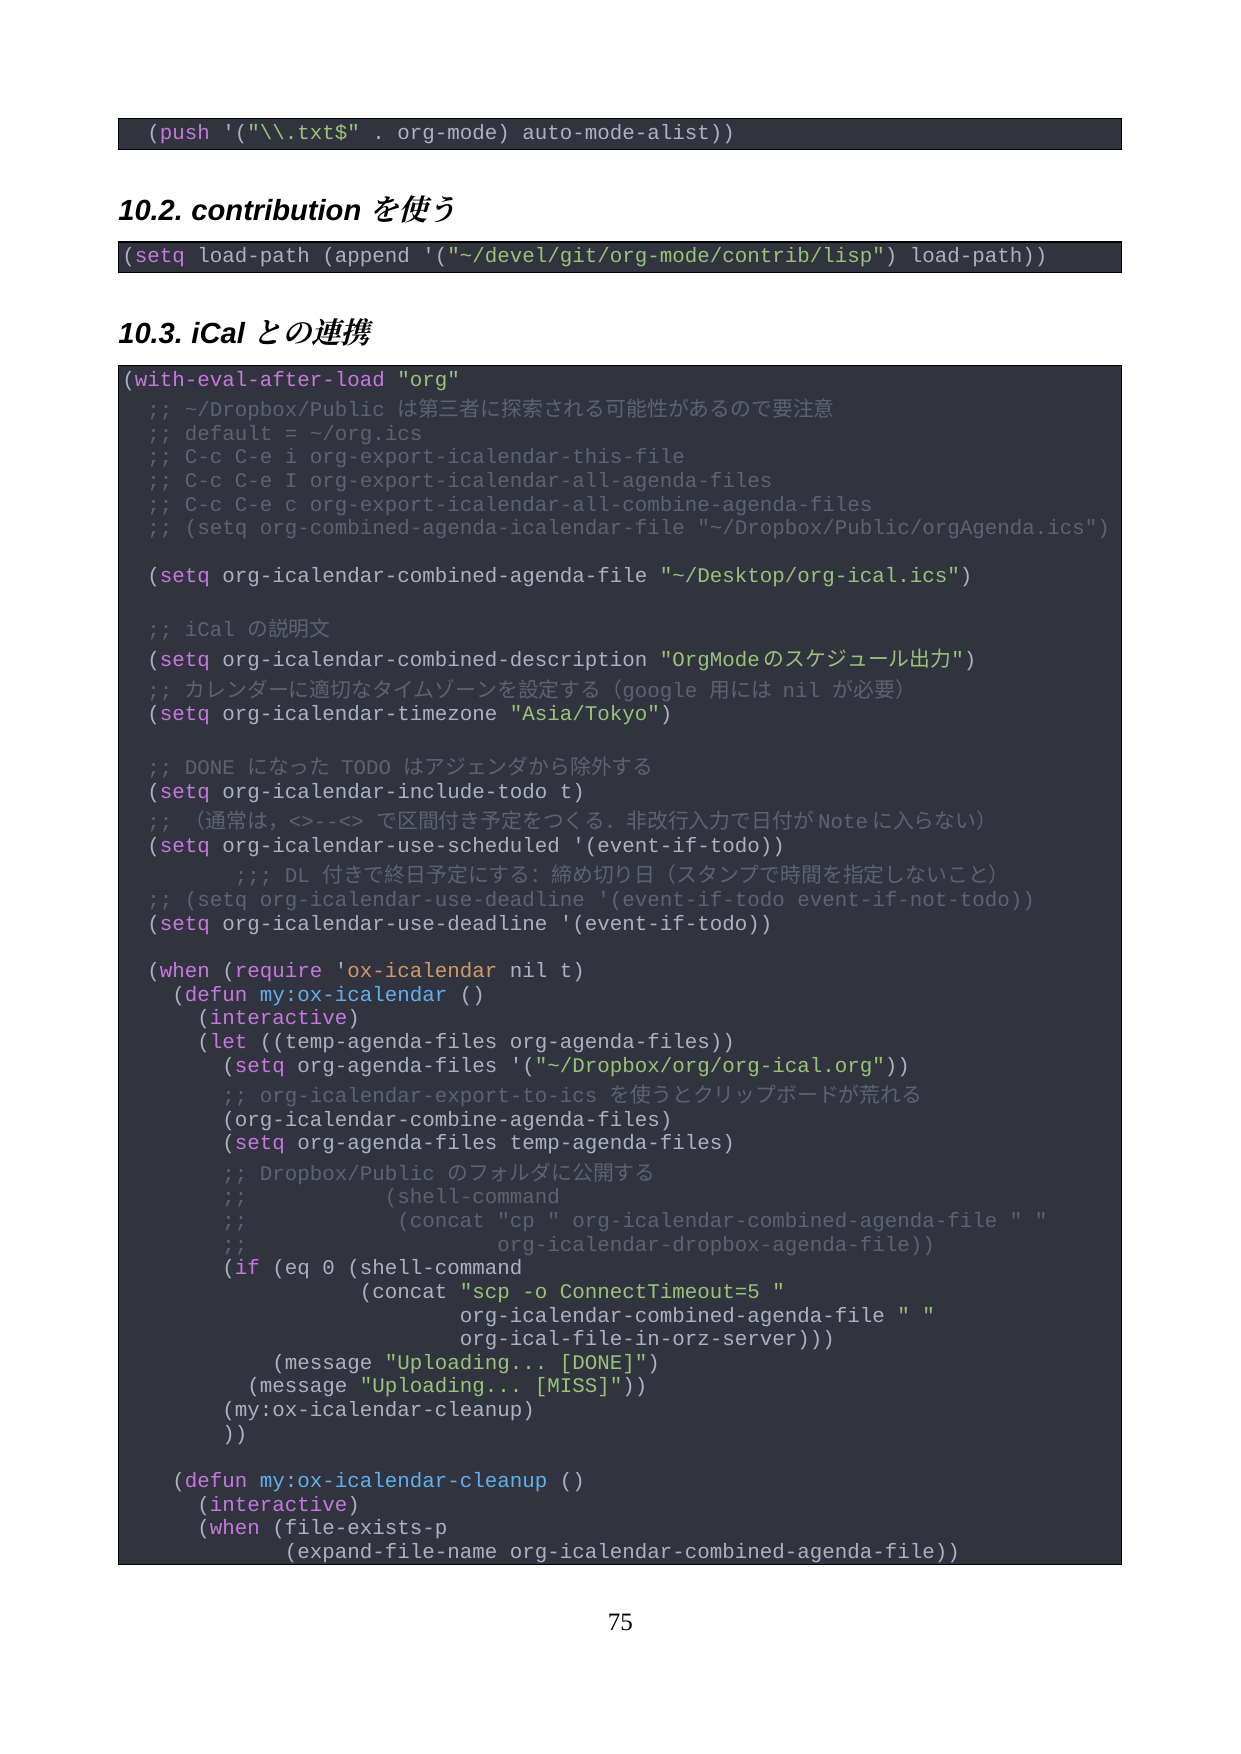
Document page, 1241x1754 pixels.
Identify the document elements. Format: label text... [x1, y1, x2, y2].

text org-icalendar-combined-agenda-file " " [119, 1301, 1121, 1324]
subtitle iCal との連携 [118, 310, 1122, 352]
text (when (require 'ox-icalendar nil t) [119, 956, 1121, 980]
text (let ((temp-agenda-files org-agenda-files)) [119, 1027, 1121, 1051]
text ;; C-c C-e I org-export-icalendar-all-agenda-files [119, 466, 1121, 490]
text (defun my:ox-icalendar-cleanup () [119, 1466, 1121, 1490]
text ;; iCal の説明文 [119, 608, 1121, 638]
text (message "Uploading... [MISS]")) [119, 1372, 1121, 1395]
text org-ical-file-in-orz-server))) [119, 1324, 1121, 1348]
text (setq org-agenda-files '("~/Dropbox/org/org-ical.org")) [119, 1051, 1121, 1074]
text ;; (setq org-icalendar-use-deadline '(event-if-todo event-if-not-todo)) [119, 885, 1121, 909]
text ;; org-icalendar-dropbox-agenda-file)) [119, 1230, 1121, 1253]
text ;; カレンダーに適切なタイムゾーンを設定する（google 用には nil が必要） [119, 669, 1121, 699]
text ;; （通常は，<>--<> で区間付き予定をつくる．非改行入力で日付がNoteに入らない） [119, 801, 1121, 831]
text ;; ~/Dropbox/Public は第三者に探索される可能性があるので要注意 [119, 388, 1121, 419]
text ;; org-icalendar-export-to-ics を使うとクリップボードが荒れる [119, 1074, 1121, 1105]
text (org-icalendar-combine-agenda-files) [119, 1105, 1121, 1128]
text (my:ox-icalendar-cleanup) [119, 1395, 1121, 1419]
text (interactive) [119, 1490, 1121, 1513]
text ;; (shell-command [119, 1182, 1121, 1206]
text ;; Dropbox/Public のフォルダに公開する [119, 1152, 1121, 1182]
text )) [119, 1419, 1121, 1442]
text (when (file-exists-p [119, 1513, 1121, 1537]
text ;; C-c C-e i org-export-icalendar-this-file [119, 442, 1121, 466]
text ;; (concat "cp " org-icalendar-combined-agenda-file " " [119, 1206, 1121, 1230]
text (concat "scp -o ConnectTimeout=5 " [119, 1277, 1121, 1301]
text ;; (setq org-combined-agenda-icalendar-file "~/Dropbox/Public/orgAgenda.ics") [119, 513, 1121, 537]
text (push '("\\.txt$" . org-mode) auto-mode-alist)) [119, 119, 1121, 149]
text (setq org-icalendar-include-todo t) [119, 777, 1121, 801]
text (if (eq 0 (shell-command [119, 1253, 1121, 1277]
text (defun my:ox-icalendar () [119, 980, 1121, 1003]
text (with-eval-after-load "org" [119, 366, 1121, 388]
text ;;; DL 付きで終日予定にする：締め切り日（スタンプで時間を指定しないこと） [119, 855, 1121, 885]
text (setq org-icalendar-combined-agenda-file "~/Desktop/org-ical.ics") [119, 561, 1121, 584]
text (setq org-icalendar-combined-description "OrgModeのスケジュール出力") [119, 638, 1121, 669]
text ;; default = ~/org.ics [119, 419, 1121, 442]
text (setq org-icalendar-timezone "Asia/Tokyo") [119, 699, 1121, 723]
text ;; C-c C-e c org-export-icalendar-all-combine-agenda-files [119, 490, 1121, 513]
text (message "Uploading... [DONE]") [119, 1348, 1121, 1372]
text (interactive) [119, 1003, 1121, 1027]
text (setq load-path (append '("~/devel/git/org-mode/contrib/lisp") load-path)) [119, 243, 1121, 272]
text (setq org-icalendar-use-deadline '(event-if-todo)) [119, 909, 1121, 932]
text ;; DONE になった TODO はアジェンダから除外する [119, 747, 1121, 777]
text (setq org-agenda-files temp-agenda-files) [119, 1128, 1121, 1152]
text (expand-file-name org-icalendar-combined-agenda-file)) [119, 1537, 1121, 1564]
subtitle contribution を使う [118, 187, 1122, 229]
text (setq org-icalendar-use-scheduled '(event-if-todo)) [119, 831, 1121, 855]
